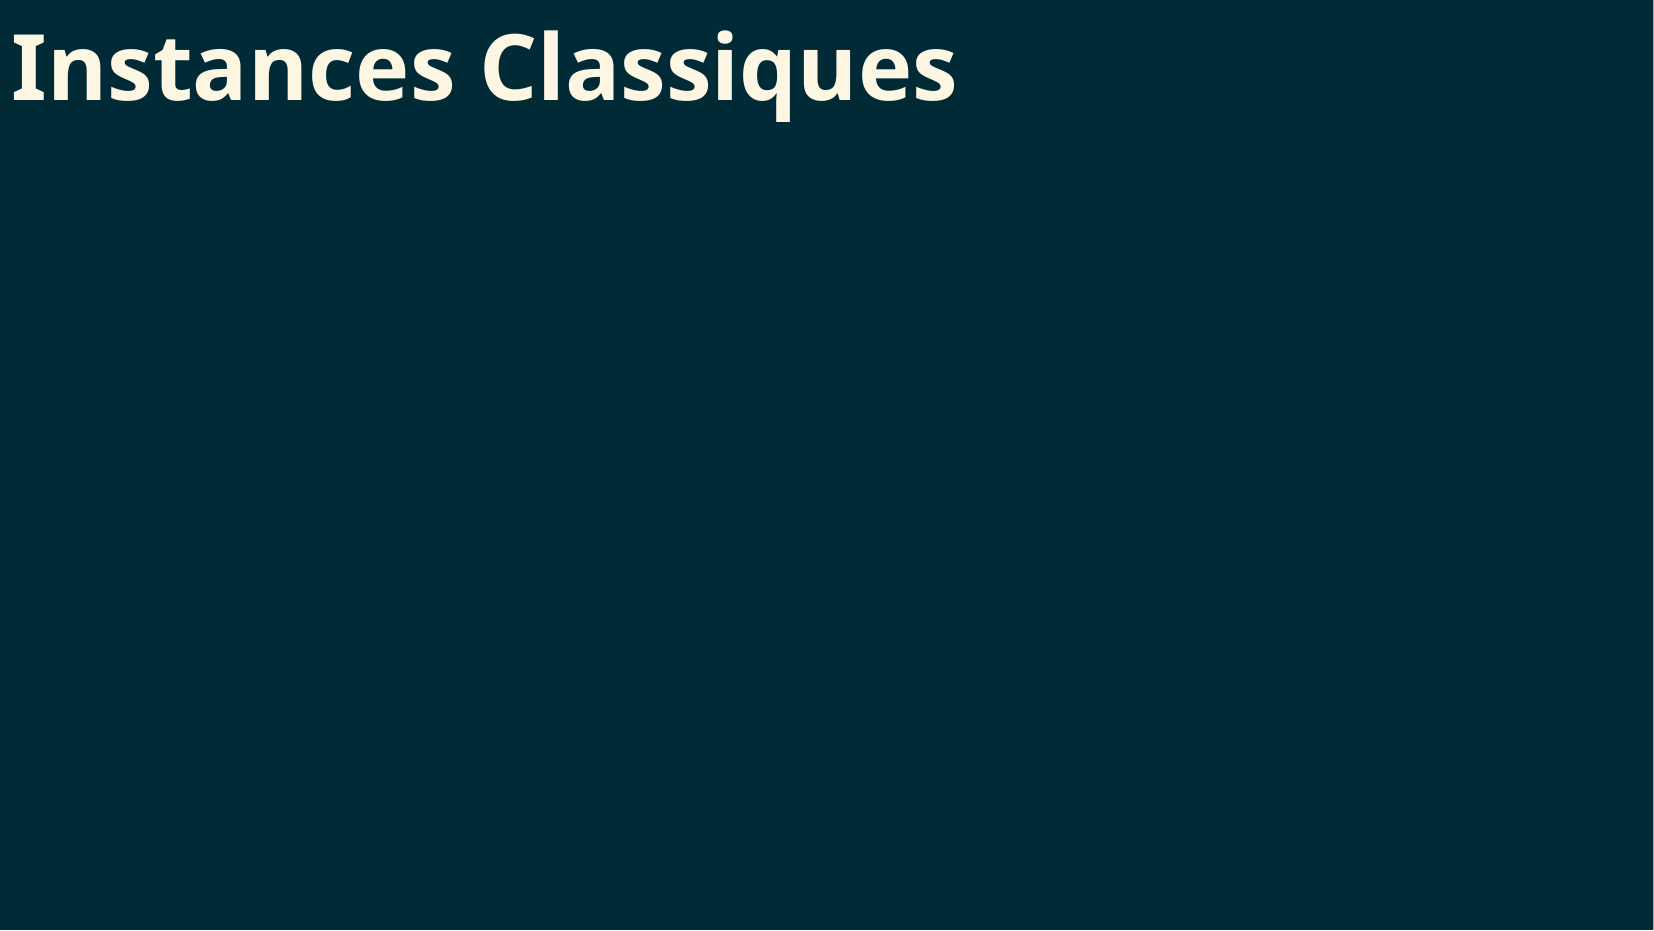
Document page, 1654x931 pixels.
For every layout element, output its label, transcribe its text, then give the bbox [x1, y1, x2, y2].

title Instances Classiques [11, 8, 1501, 122]
